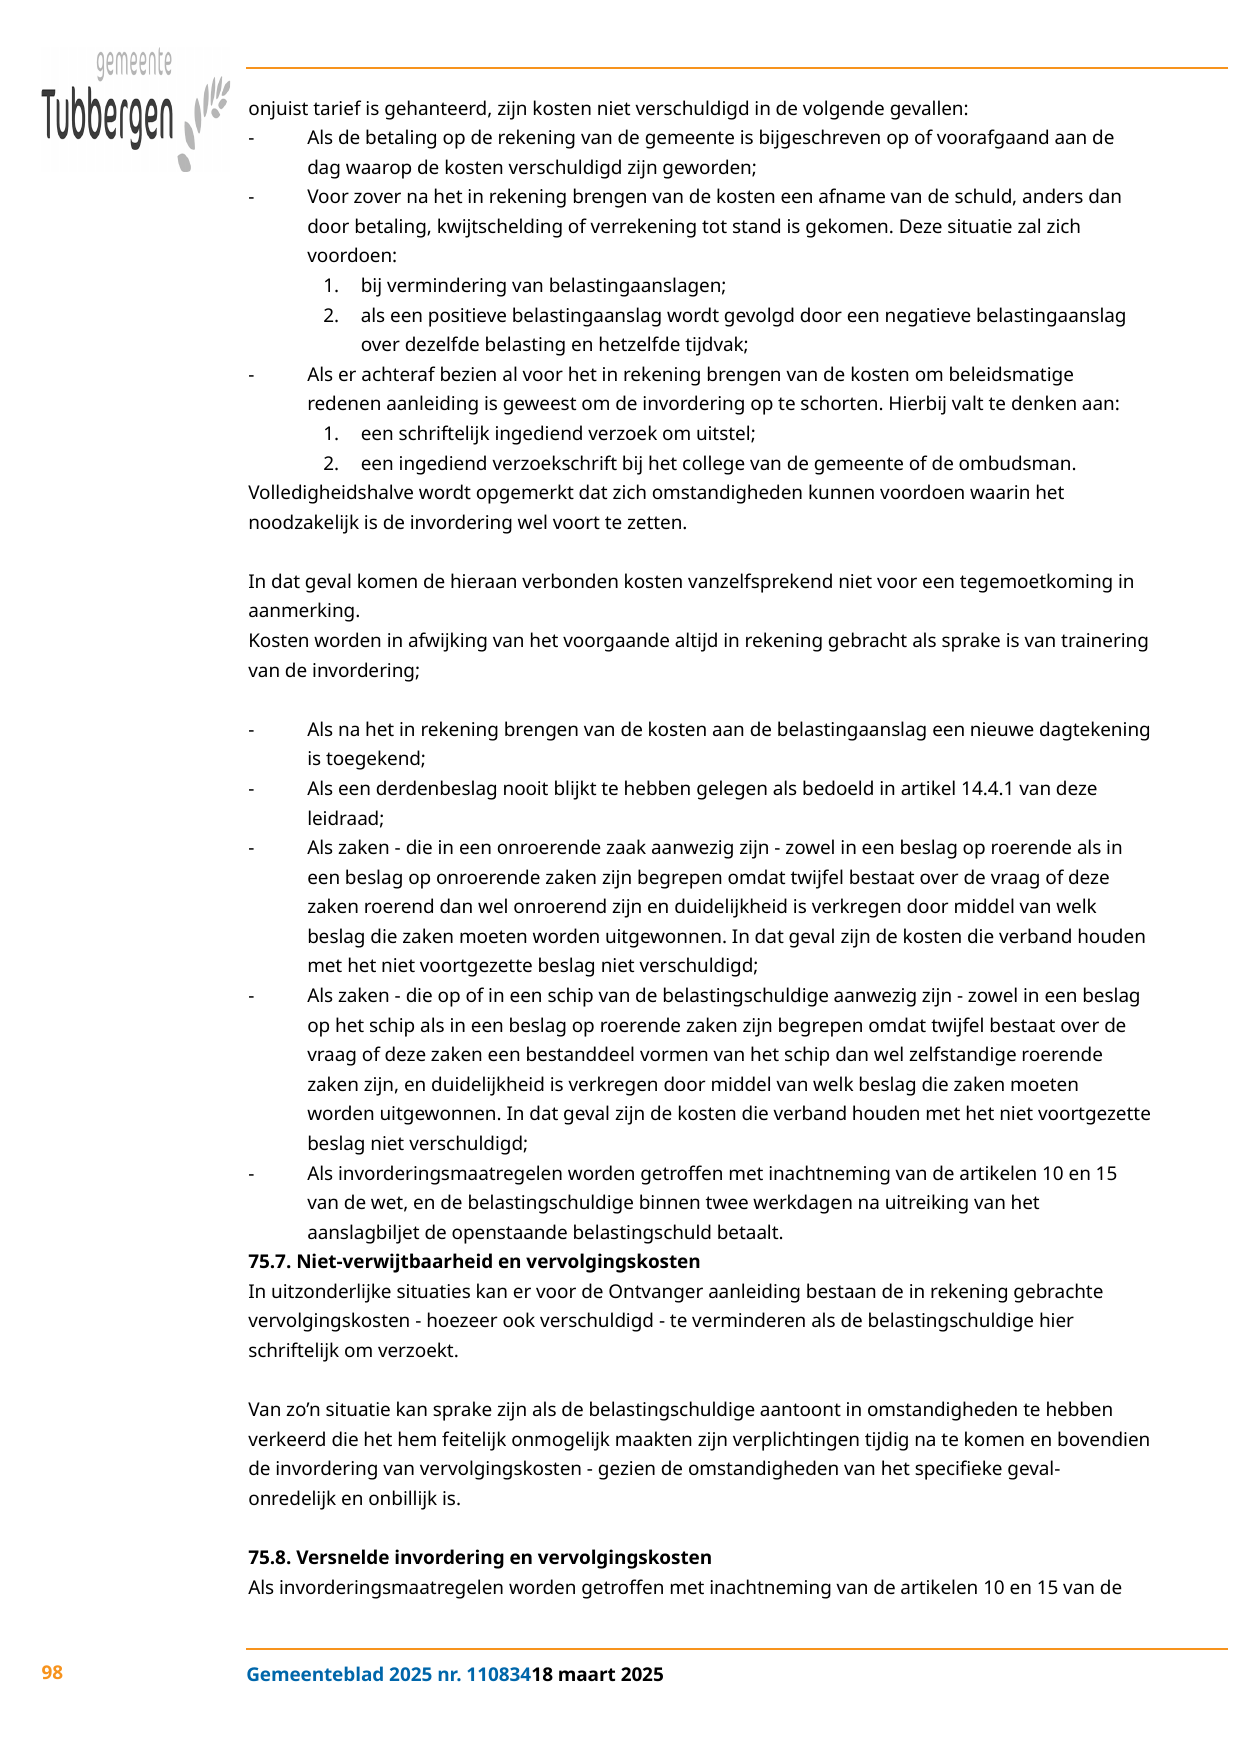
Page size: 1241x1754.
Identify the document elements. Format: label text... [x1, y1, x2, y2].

list Als na het in rekening brengen van de kosten aan de belastingaanslag een nieuwe dagtekening is toegekend; [248, 716, 1152, 771]
text 75.8. Versnelde invordering en vervolgingskosten [248, 1544, 1152, 1570]
list Als er achteraf bezien al voor het in rekening brengen van de kosten om beleidsmatige redenen aanleiding is geweest om de invordering op te schorten. Hierbij valt te denken aan: [248, 361, 1152, 416]
list Als zaken - die in een onroerende zaak aanwezig zijn - zowel in een beslag op roerende als in een beslag op onroerende zaken zijn begrepen omdat twijfel bestaat over de vraag of deze zaken roerend dan wel onroerend zijn en duidelijkheid is verkregen door middel van welk beslag die zaken moeten worden uitgewonnen. In dat geval zijn de kosten die verband houden met het niet voortgezette beslag niet verschuldigd; [248, 834, 1152, 978]
list Voor zover na het in rekening brengen van de kosten een afname van de schuld, anders dan door betaling, kwijtschelding of verrekening tot stand is gekomen. Deze situatie zal zich voordoen: [248, 183, 1152, 268]
list een schriftelijk ingediend verzoek om uitstel; [323, 420, 1152, 446]
list Als een derdenbeslag nooit blijkt te hebben gelegen als bedoeld in artikel 14.4.1 van deze leidraad; [248, 775, 1152, 831]
text onjuist tarief is gehanteerd, zijn kosten niet verschuldigd in de volgende gevallen: [248, 95, 1152, 121]
text 75.7. Niet-verwijtbaarheid en vervolgingskosten [248, 1248, 1152, 1274]
text In dat geval komen de hieraan verbonden kosten vanzelfsprekend niet voor een tegemoetkoming in aanmerking. [248, 568, 1152, 623]
picture [41, 47, 231, 172]
text Kosten worden in afwijking van het voorgaande altijd in rekening gebracht als sprake is van trainering van de invordering; [248, 627, 1152, 683]
list een ingediend verzoekschrift bij het college van de gemeente of de ombudsman. [323, 450, 1152, 476]
list Als de betaling op de rekening van de gemeente is bijgeschreven op of voorafgaand aan de dag waarop de kosten verschuldigd zijn geworden; [248, 124, 1152, 180]
list bij vermindering van belastingaanslagen; [323, 272, 1152, 298]
list als een positieve belastingaanslag wordt gevolgd door een negatieve belastingaanslag over dezelfde belasting en hetzelfde tijdvak; [323, 302, 1152, 357]
text Volledigheidshalve wordt opgemerkt dat zich omstandigheden kunnen voordoen waarin het noodzakelijk is de invordering wel voort te zetten. [248, 479, 1152, 535]
text Als invorderingsmaatregelen worden getroffen met inachtneming van de artikelen 10 en 15 van de [248, 1574, 1152, 1600]
text In uitzonderlijke situaties kan er voor de Ontvanger aanleiding bestaan de in rekening gebrachte vervolgingskosten - hoezeer ook verschuldigd - te verminderen als de belastingschuldige hier schriftelijk om verzoekt. [248, 1278, 1152, 1363]
list Als invorderingsmaatregelen worden getroffen met inachtneming van de artikelen 10 en 15 van de wet, en de belastingschuldige binnen twee werkdagen na uitreiking van het aanslagbiljet de openstaande belastingschuld betaalt. [248, 1160, 1152, 1245]
list Als zaken - die op of in een schip van de belastingschuldige aanwezig zijn - zowel in een beslag op het schip als in een beslag op roerende zaken zijn begrepen omdat twijfel bestaat over de vraag of deze zaken een bestanddeel vormen van het schip dan wel zelfstandige roerende zaken zijn, en duidelijkheid is verkregen door middel van welk beslag die zaken moeten worden uitgewonnen. In dat geval zijn de kosten die verband houden met het niet voortgezette beslag niet verschuldigd; [248, 982, 1152, 1156]
text Van zo’n situatie kan sprake zijn als de belastingschuldige aantoont in omstandigheden te hebben verkeerd die het hem feitelijk onmogelijk maakten zijn verplichtingen tijdig na te komen en bovendien de invordering van vervolgingskosten - gezien de omstandigheden van het specifieke geval- onredelijk en onbillijk is. [248, 1396, 1152, 1511]
